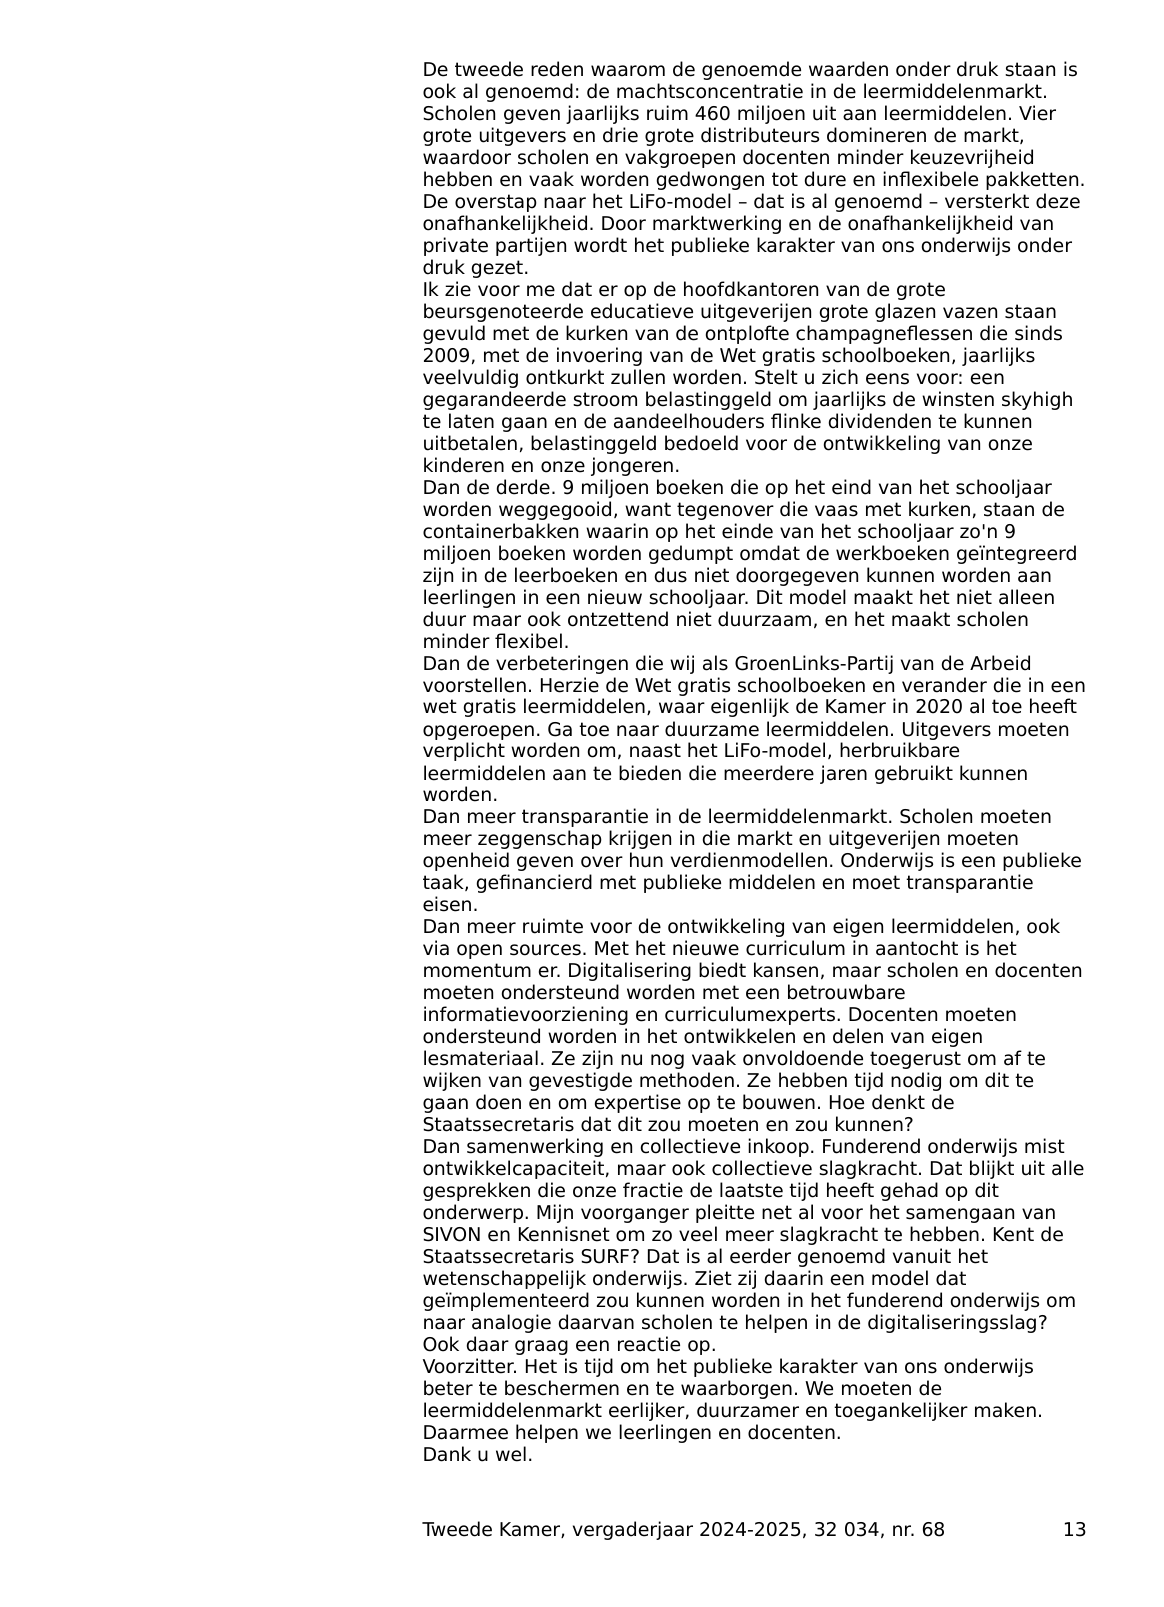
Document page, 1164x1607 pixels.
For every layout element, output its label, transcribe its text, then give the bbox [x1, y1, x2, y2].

text Dan de derde. 9 miljoen boeken die op het eind van het schooljaar worden weggegooid, want tegenover die vaas met kurken, staan de containerbakken waarin op het einde van het schooljaar zo'n 9 miljoen boeken worden gedumpt omdat de werkboeken geïntegreerd zijn in de leerboeken en dus niet doorgegeven kunnen worden aan leerlingen in een nieuw schooljaar. Dit model maakt het niet alleen duur maar ook ontzettend niet duurzaam, en het maakt scholen minder flexibel. [422, 477, 1087, 652]
text Dan meer ruimte voor de ontwikkeling van eigen leermiddelen, ook via open sources. Met het nieuwe curriculum in aantocht is het momentum er. Digitalisering biedt kansen, maar scholen en docenten moeten ondersteund worden met een betrouwbare informatievoorziening en curriculumexperts. Docenten moeten ondersteund worden in het ontwikkelen en delen van eigen lesmateriaal. Ze zijn nu nog vaak onvoldoende toegerust om af te wijken van gevestigde methoden. Ze hebben tijd nodig om dit te gaan doen en om expertise op te bouwen. Hoe denkt de Staatssecretaris dat dit zou moeten en zou kunnen? [422, 916, 1087, 1136]
text De tweede reden waarom de genoemde waarden onder druk staan is ook al genoemd: de machtsconcentratie in de leermiddelenmarkt. Scholen geven jaarlijks ruim 460 miljoen uit aan leermiddelen. Vier grote uitgevers en drie grote distributeurs domineren de markt, waardoor scholen en vakgroepen docenten minder keuzevrijheid hebben en vaak worden gedwongen tot dure en inflexibele pakketten. De overstap naar het LiFo-model – dat is al genoemd – versterkt deze onafhankelijkheid. Door marktwerking en de onafhankelijkheid van private partijen wordt het publieke karakter van ons onderwijs onder druk gezet. [422, 59, 1087, 279]
text Dank u wel. [422, 1444, 1087, 1466]
text Voorzitter. Het is tijd om het publieke karakter van ons onderwijs beter te beschermen en te waarborgen. We moeten de leermiddelenmarkt eerlijker, duurzamer en toegankelijker maken. Daarmee helpen we leerlingen en docenten. [422, 1356, 1087, 1444]
text Dan meer transparantie in de leermiddelenmarkt. Scholen moeten meer zeggenschap krijgen in die markt en uitgeverijen moeten openheid geven over hun verdienmodellen. Onderwijs is een publieke taak, gefinancierd met publieke middelen en moet transparantie eisen. [422, 806, 1087, 916]
text Dan samenwerking en collectieve inkoop. Funderend onderwijs mist ontwikkelcapaciteit, maar ook collectieve slagkracht. Dat blijkt uit alle gesprekken die onze fractie de laatste tijd heeft gehad op dit onderwerp. Mijn voorganger pleitte net al voor het samengaan van SIVON en Kennisnet om zo veel meer slagkracht te hebben. Kent de Staatssecretaris SURF? Dat is al eerder genoemd vanuit het wetenschappelijk onderwijs. Ziet zij daarin een model dat geïmplementeerd zou kunnen worden in het funderend onderwijs om naar analogie daarvan scholen te helpen in de digitaliseringsslag? Ook daar graag een reactie op. [422, 1136, 1087, 1356]
text Dan de verbeteringen die wij als GroenLinks-Partij van de Arbeid voorstellen. Herzie de Wet gratis schoolboeken en verander die in een wet gratis leermiddelen, waar eigenlijk de Kamer in 2020 al toe heeft opgeroepen. Ga toe naar duurzame leermiddelen. Uitgevers moeten verplicht worden om, naast het LiFo-model, herbruikbare leermiddelen aan te bieden die meerdere jaren gebruikt kunnen worden. [422, 652, 1087, 806]
text Ik zie voor me dat er op de hoofdkantoren van de grote beursgenoteerde educatieve uitgeverijen grote glazen vazen staan gevuld met de kurken van de ontplofte champagneflessen die sinds 2009, met de invoering van de Wet gratis schoolboeken, jaarlijks veelvuldig ontkurkt zullen worden. Stelt u zich eens voor: een gegarandeerde stroom belastinggeld om jaarlijks de winsten skyhigh te laten gaan en de aandeelhouders flinke dividenden te kunnen uitbetalen, belastinggeld bedoeld voor de ontwikkeling van onze kinderen en onze jongeren. [422, 279, 1087, 477]
